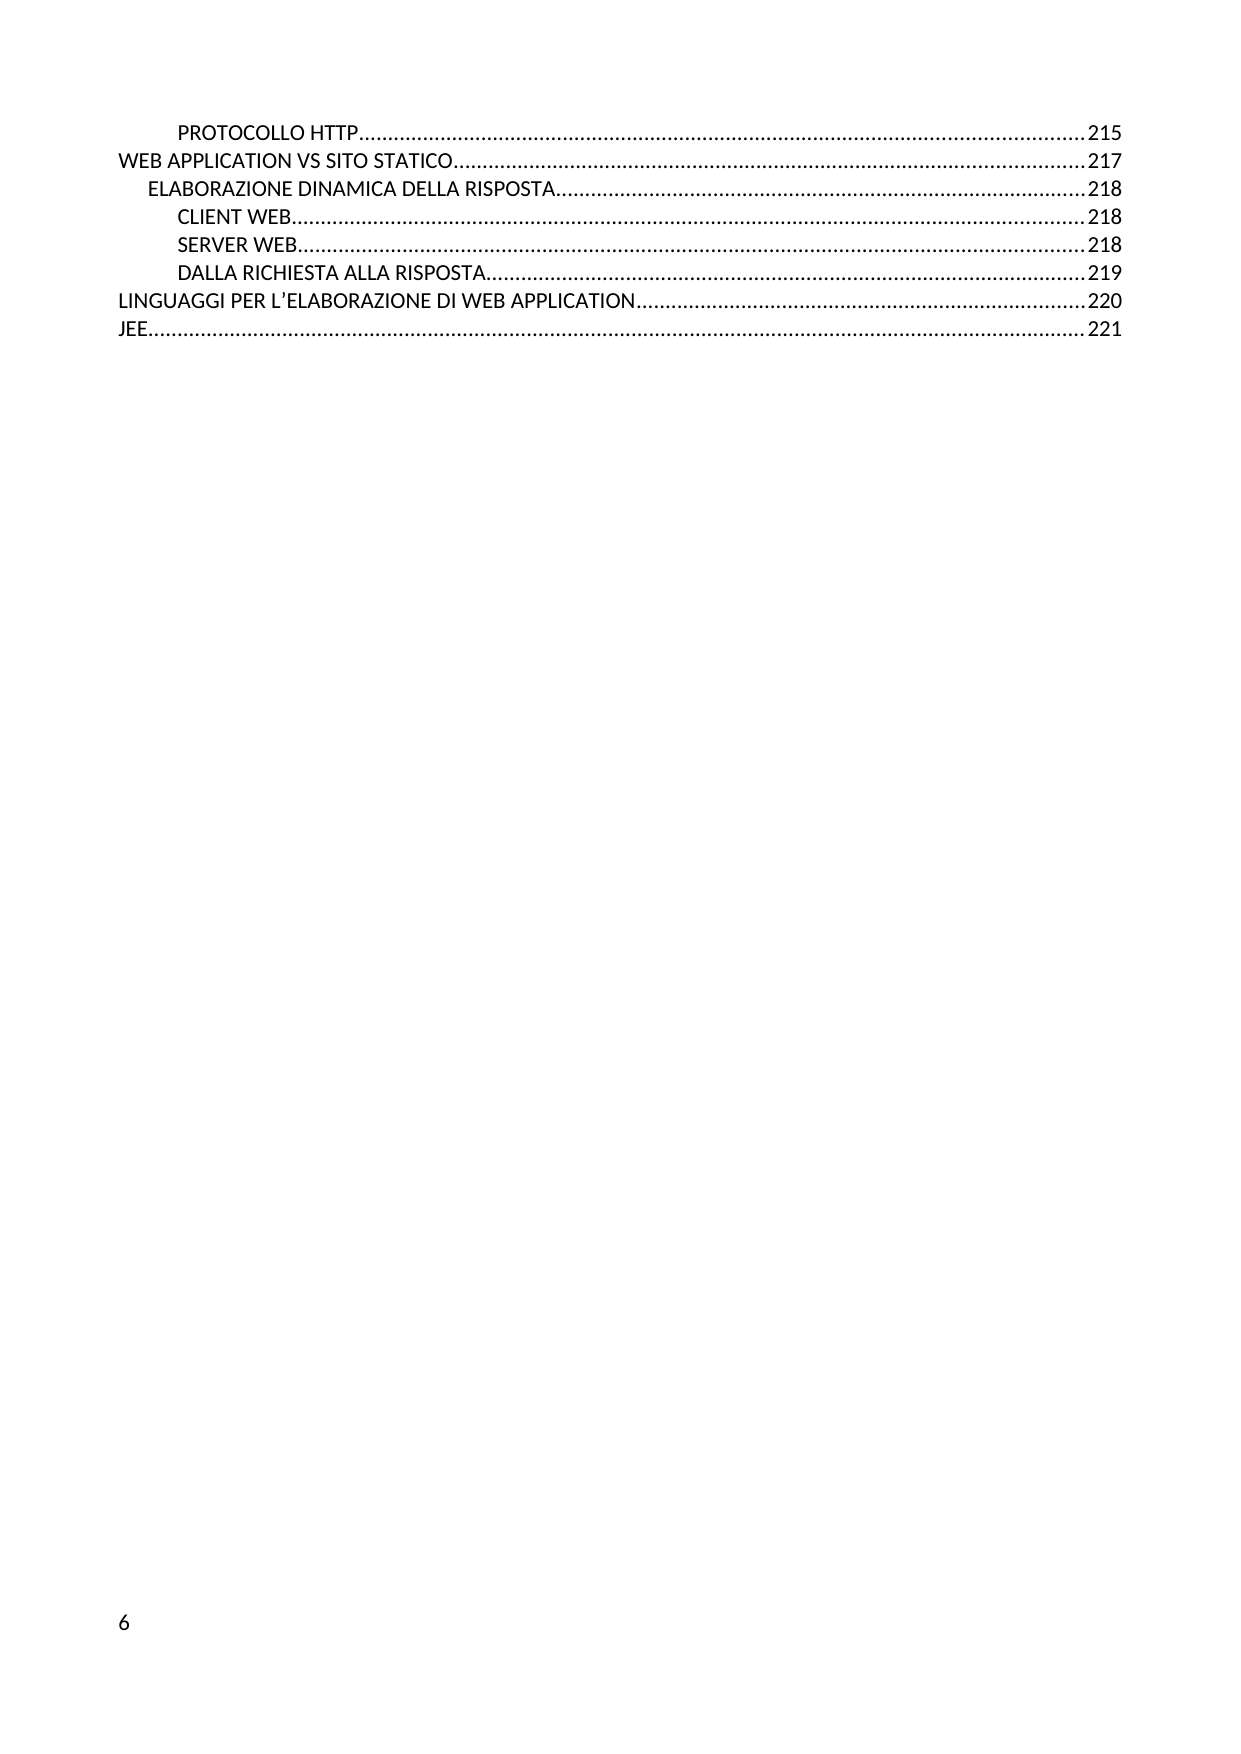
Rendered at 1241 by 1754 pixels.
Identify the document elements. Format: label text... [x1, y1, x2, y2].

text ELABORAZIONE DINAMICA DELLA RISPOSTA 218 [148, 174, 1122, 202]
text DALLA RICHIESTA ALLA RISPOSTA 219 [177, 258, 1122, 286]
text JEE 221 [118, 314, 1122, 342]
text WEB APPLICATION VS SITO STATICO 217 [118, 146, 1122, 174]
text CLIENT WEB 218 [177, 202, 1122, 230]
text PROTOCOLLO HTTP 215 [177, 118, 1122, 146]
text LINGUAGGI PER L’ELABORAZIONE DI WEB APPLICATION 220 [118, 286, 1122, 314]
text SERVER WEB 218 [177, 230, 1122, 258]
